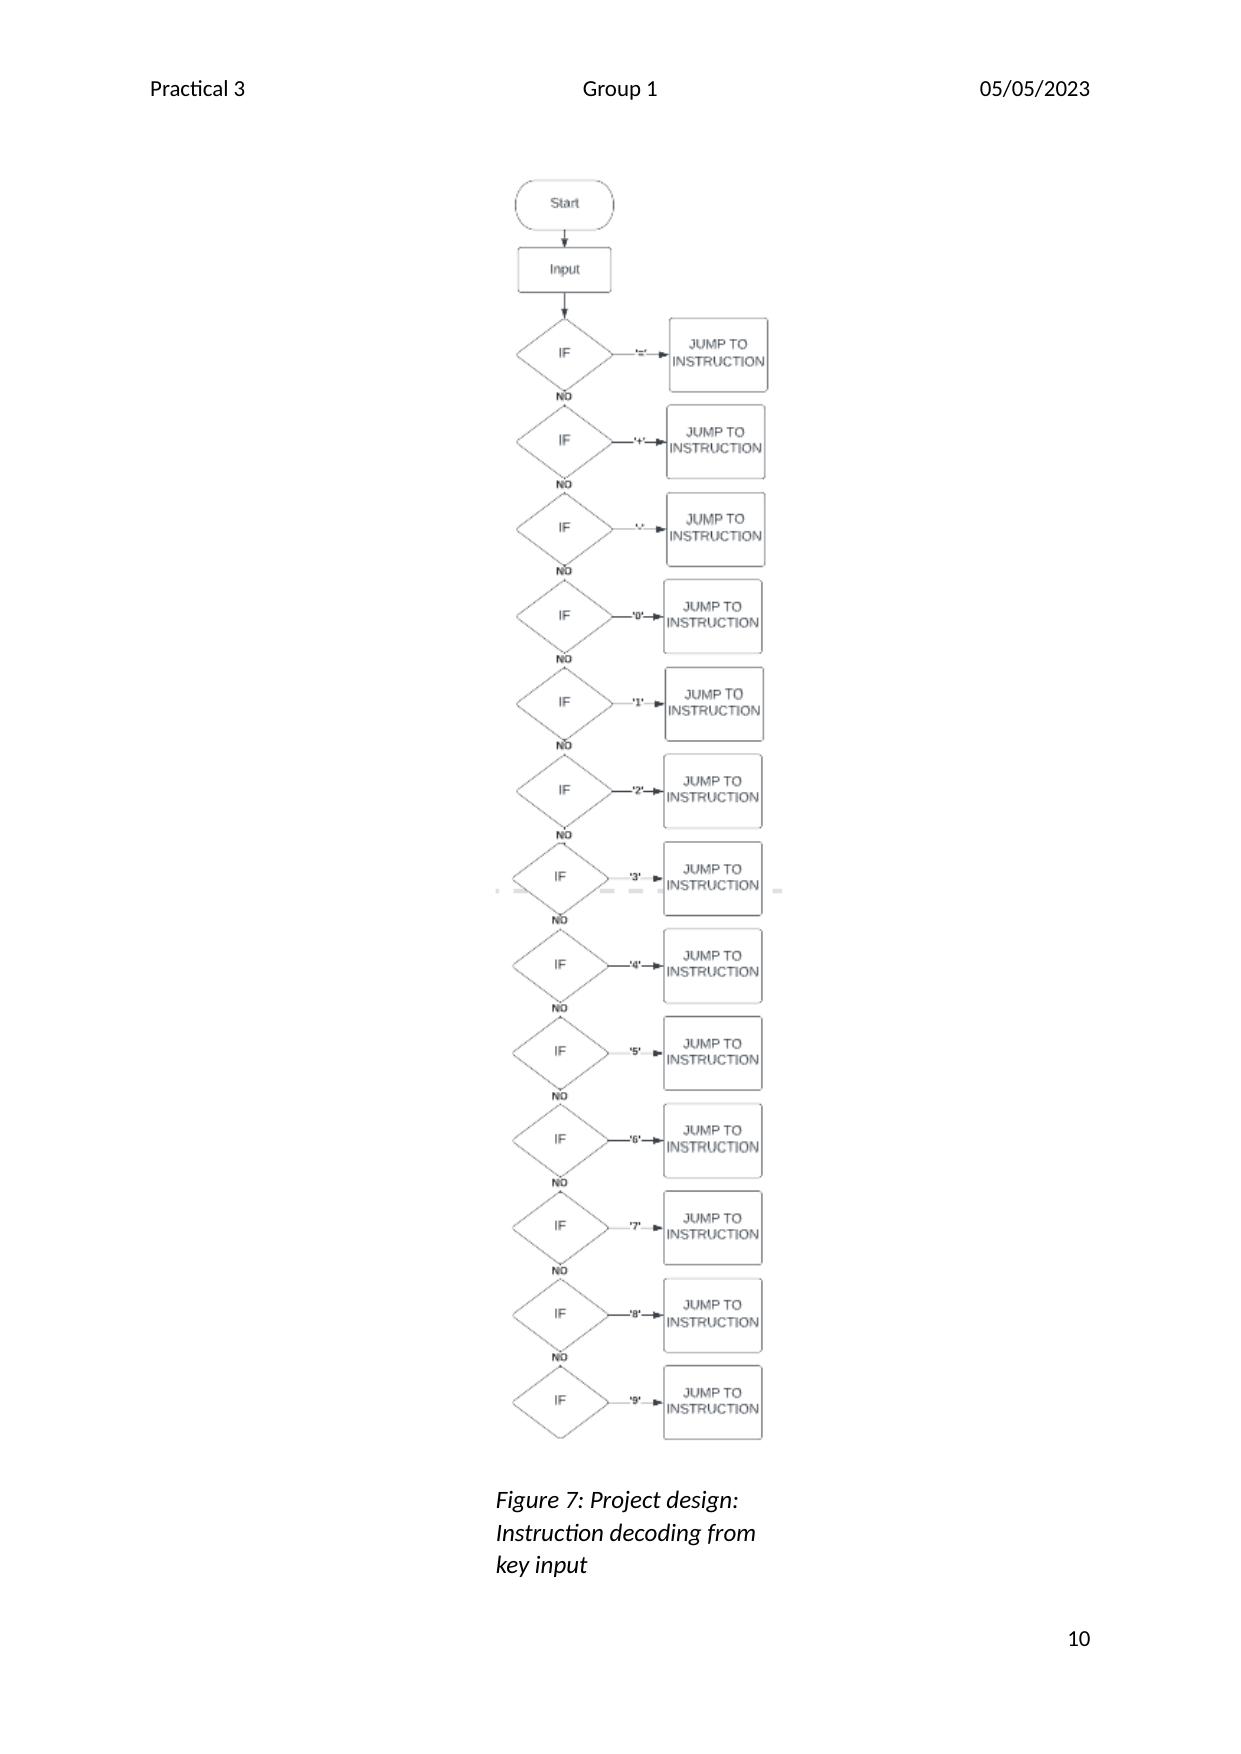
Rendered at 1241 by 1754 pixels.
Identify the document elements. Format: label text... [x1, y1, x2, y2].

picture [495, 162, 783, 1469]
text Figure 7: Project design: Instruction decoding from key input [496, 1469, 782, 1580]
